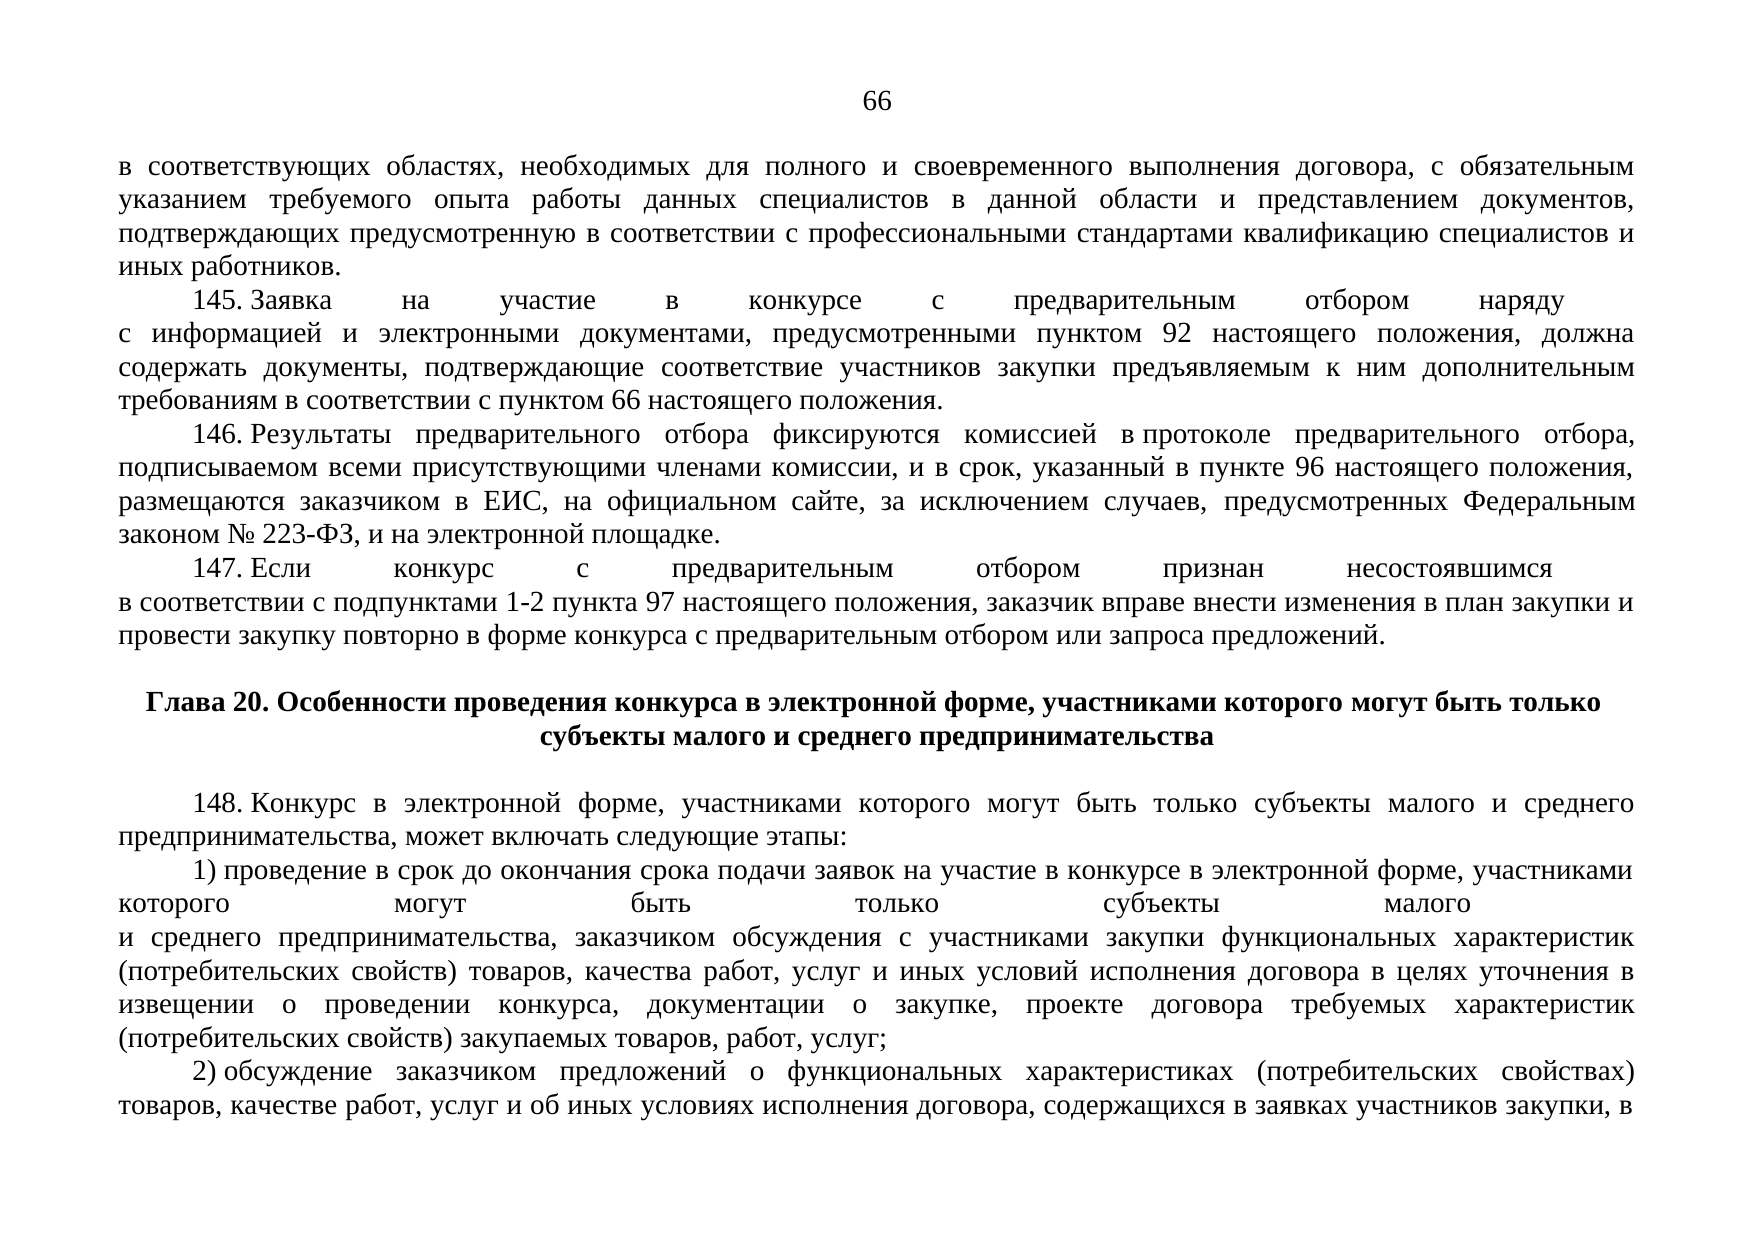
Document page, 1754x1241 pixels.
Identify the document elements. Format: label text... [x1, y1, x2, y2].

text 147. Если конкурс с предварительным отбором признан несостоявшимся в соответствии с подпунктами 1-2 пункта 97 настоящего положения, заказчик вправе внести изменения в план закупки и провести закупку повторно в форме конкурса с предварительным отбором или запроса предложений. [118, 550, 1636, 651]
text 148. Конкурс в электронной форме, участниками которого могут быть только субъекты малого и среднего предпринимательства, может включать следующие этапы: [118, 785, 1636, 852]
text в соответствующих областях, необходимых для полного и своевременного выполнения договора, с обязательным указанием требуемого опыта работы данных специалистов в данной области и представлением документов, подтверждающих предусмотренную в соответствии с профессиональными стандартами квалификацию специалистов и иных работников. [118, 148, 1636, 282]
text субъекты малого и среднего предпринимательства [118, 718, 1636, 751]
text Глава 20. Особенности проведения конкурса в электронной форме, участниками которого могут быть только [118, 684, 1636, 718]
text 146. Результаты предварительного отбора фиксируются комиссией в протоколе предварительного отбора, подписываемом всеми присутствующими членами комиссии, и в срок, указанный в пункте 96 настоящего положения, размещаются заказчиком в ЕИС, на официальном сайте, за исключением случаев, предусмотренных Федеральным законом № 223-ФЗ, и на электронной площадке. [118, 416, 1636, 550]
text 2) обсуждение заказчиком предложений о функциональных характеристиках (потребительских свойствах) товаров, качестве работ, услуг и об иных условиях исполнения договора, содержащихся в заявках участников закупки, в [118, 1053, 1636, 1120]
text 1) проведение в срок до окончания срока подачи заявок на участие в конкурсе в электронной форме, участниками которого могут быть только субъекты малого и среднего предпринимательства, заказчиком обсуждения с участниками закупки функциональных характеристик (потребительских свойств) товаров, качества работ, услуг и иных условий исполнения договора в целях уточнения в извещении о проведении конкурса, документации о закупке, проекте договора требуемых характеристик (потребительских свойств) закупаемых товаров, работ, услуг; [118, 852, 1636, 1053]
text 145. Заявка на участие в конкурсе с предварительным отбором наряду с информацией и электронными документами, предусмотренными пунктом 92 настоящего положения, должна содержать документы, подтверждающие соответствие участников закупки предъявляемым к ним дополнительным требованиям в соответствии с пунктом 66 настоящего положения. [118, 282, 1636, 416]
